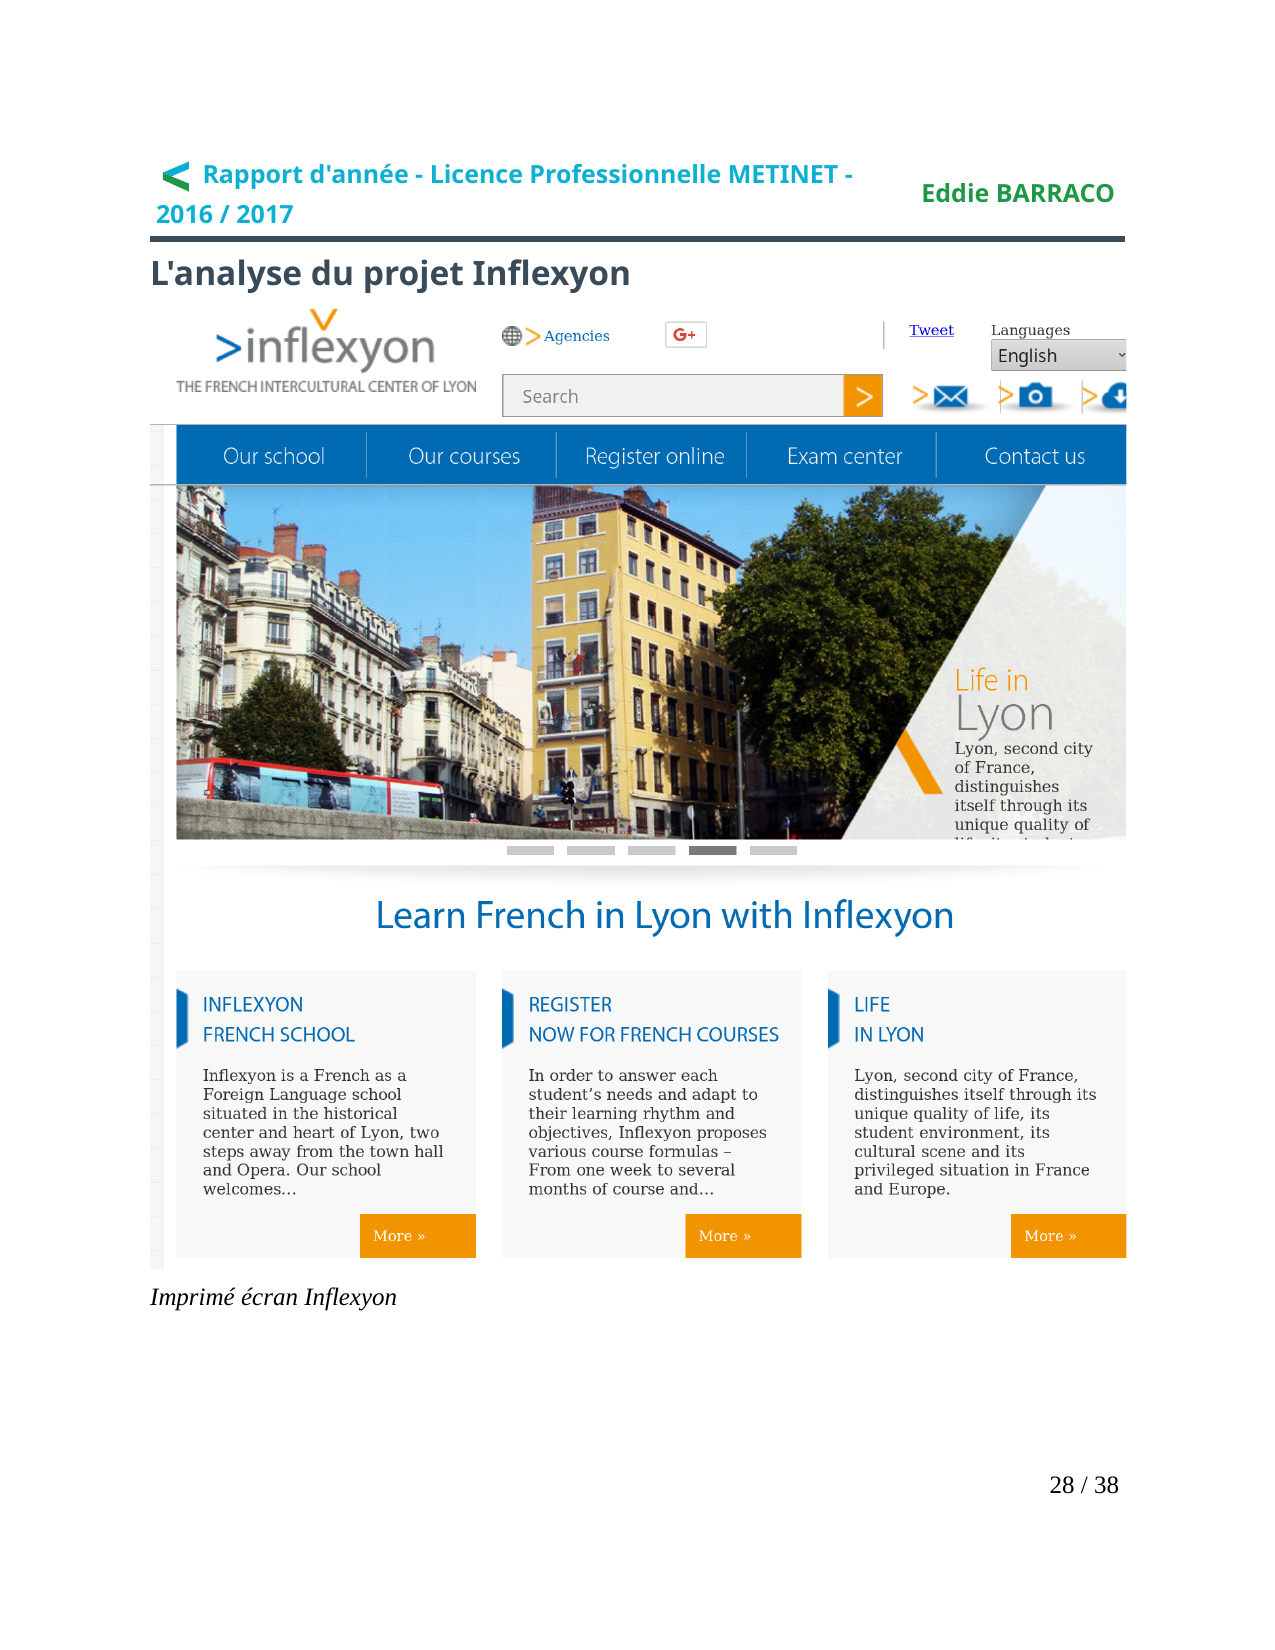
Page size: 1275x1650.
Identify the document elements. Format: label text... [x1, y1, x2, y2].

subtitle L'analyse du projet Inflexyon [150, 250, 1125, 296]
text Imprimé écran Inflexyon [150, 1282, 1125, 1310]
picture [150, 308, 1127, 1269]
